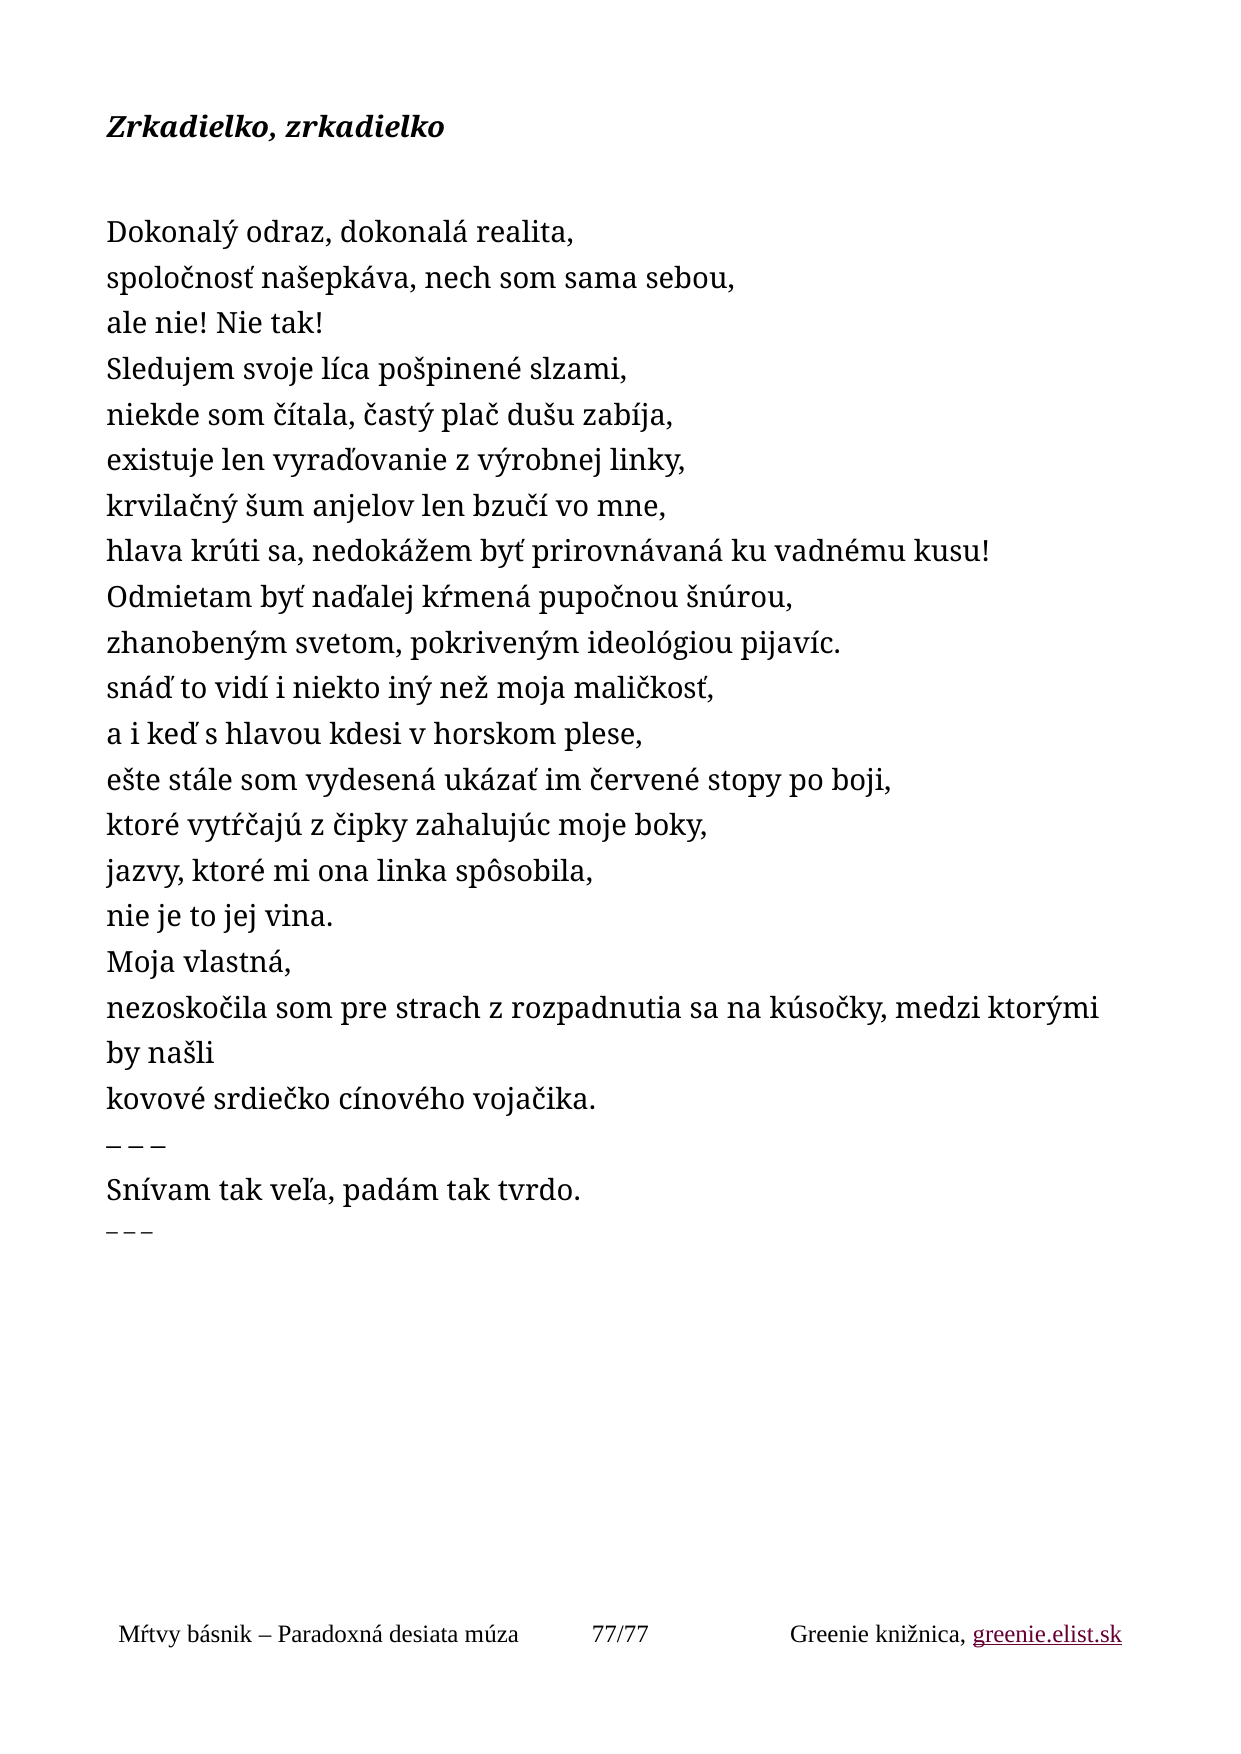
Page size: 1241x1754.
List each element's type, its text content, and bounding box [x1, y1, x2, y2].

text ktoré vytŕčajú z čipky zahalujúc moje boky, [106, 804, 1134, 844]
text – – – [106, 1124, 1134, 1163]
text ešte stále som vydesená ukázať im červené stopy po boji, [106, 759, 1134, 798]
text Moja vlastná, [106, 941, 1134, 981]
text a i keď s hlavou kdesi v horskom plese, [106, 713, 1134, 753]
text Dokonalý odraz, dokonalá realita, [106, 211, 1134, 251]
text Sledujem svoje líca pošpinené slzami, [106, 348, 1134, 388]
text snáď to vidí i niekto iný než moja maličkosť, [106, 668, 1134, 707]
text niekde som čítala, častý plač dušu zabíja, [106, 394, 1134, 433]
text ale nie! Nie tak! [106, 303, 1134, 342]
text hlava krúti sa, nedokážem byť prirovnávaná ku vadnému kusu! [106, 531, 1134, 570]
text Odmietam byť naďalej kŕmená pupočnou šnúrou, [106, 576, 1134, 616]
text spoločnosť našepkáva, nech som sama sebou, [106, 257, 1134, 297]
text Snívam tak veľa, padám tak tvrdo. [106, 1169, 1134, 1209]
text zhanobeným svetom, pokriveným ideológiou pijavíc. [106, 622, 1134, 662]
text nie je to jej vina. [106, 896, 1134, 935]
text krvilačný šum anjelov len bzučí vo mne, [106, 485, 1134, 525]
text jazvy, ktoré mi ona linka spôsobila, [106, 850, 1134, 890]
text existuje len vyraďovanie z výrobnej linky, [106, 439, 1134, 479]
text kovové srdiečko cínového vojačika. [106, 1078, 1134, 1118]
subtitle Zrkadielko, zrkadielko [106, 106, 1134, 146]
text nezoskočila som pre strach z rozpadnutia sa na kúsočky, medzi ktorými by našli [106, 987, 1134, 1072]
text – – – [106, 1215, 1134, 1246]
